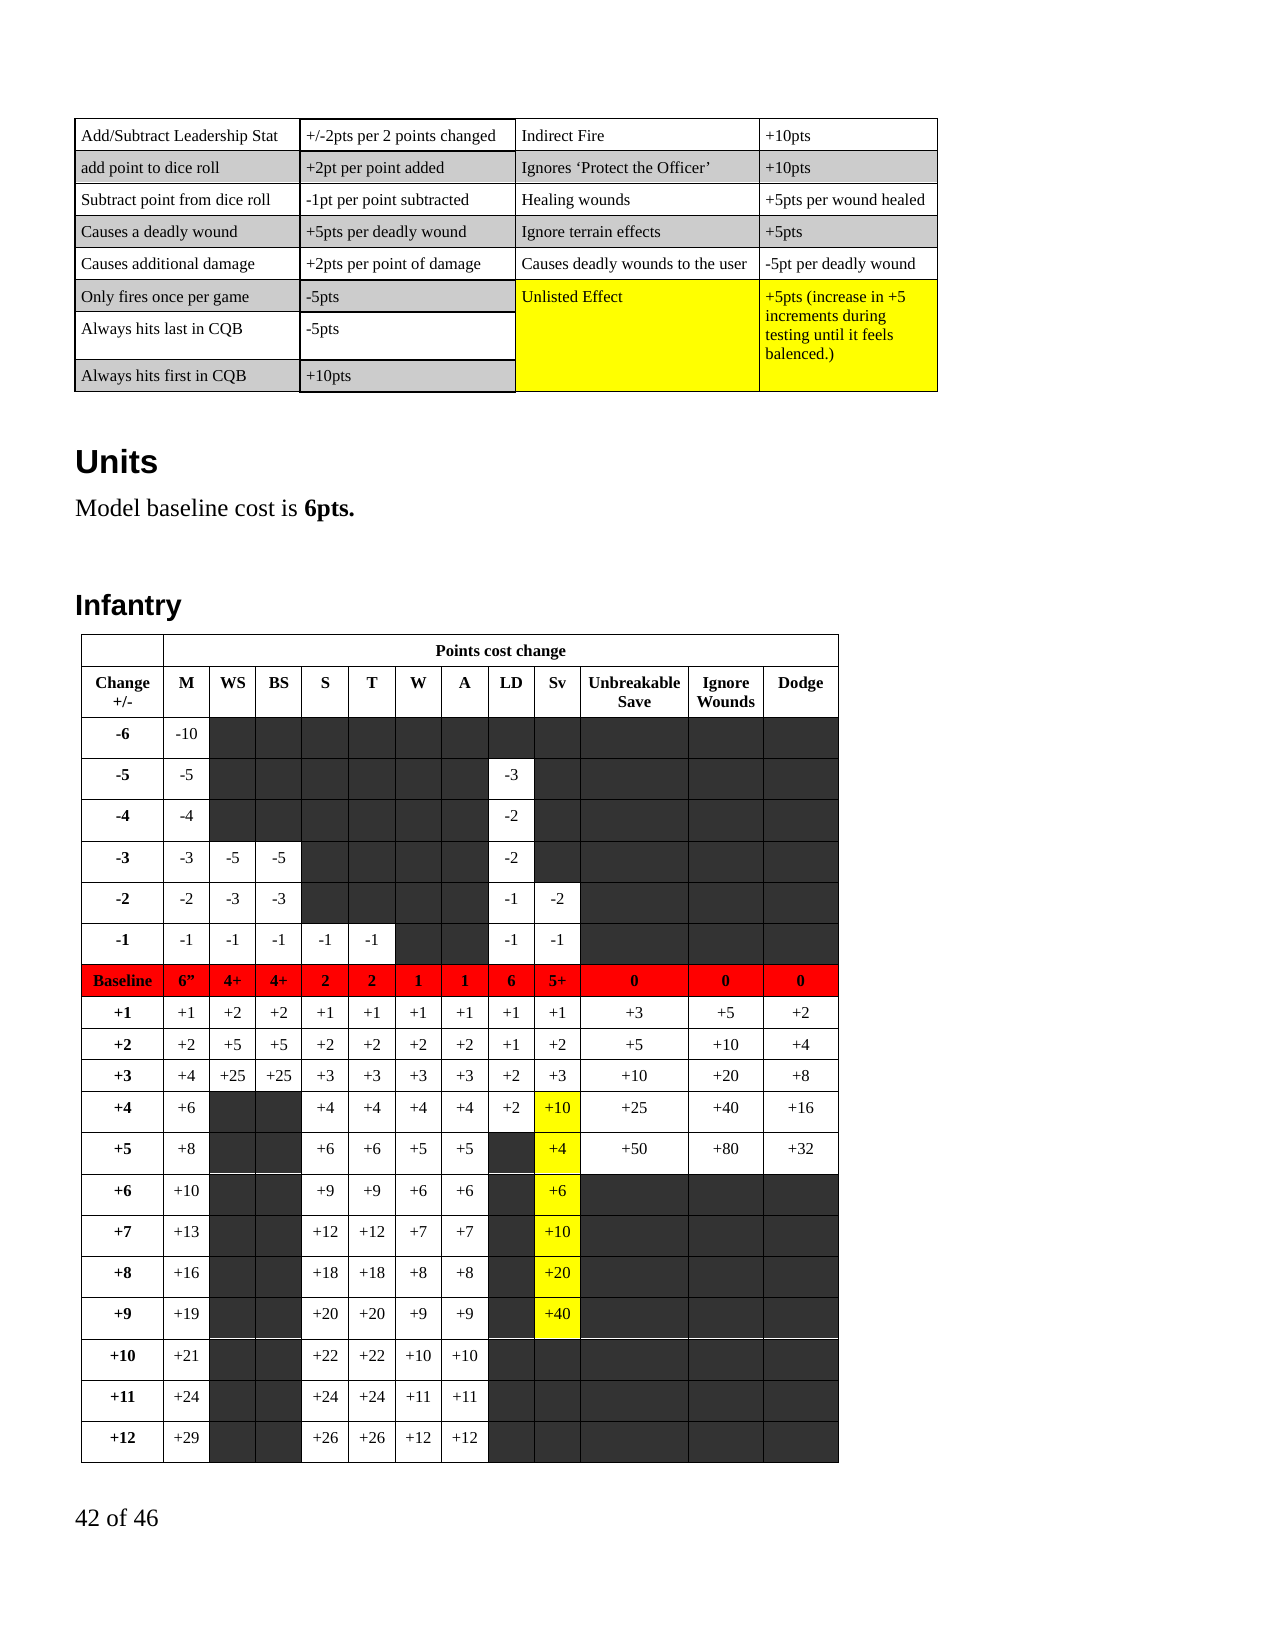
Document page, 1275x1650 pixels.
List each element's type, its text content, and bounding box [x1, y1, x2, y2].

table_cell -10 [164, 718, 209, 758]
table_cell [210, 800, 255, 841]
table_cell [581, 842, 688, 882]
table_cell +10 [82, 1340, 163, 1380]
table_cell -4 [82, 800, 163, 841]
table_cell -2 [82, 883, 163, 923]
table_cell +9 [396, 1298, 441, 1338]
table_cell +10 [442, 1340, 488, 1380]
table_cell +3 [581, 997, 688, 1028]
table_cell [210, 1216, 255, 1256]
table_cell +13 [164, 1216, 209, 1256]
table_cell [256, 759, 301, 799]
table_cell [581, 1381, 688, 1421]
table_cell +2 [210, 997, 255, 1028]
table_cell [535, 1422, 580, 1462]
table_cell +1 [349, 997, 395, 1028]
table_cell +10 [581, 1060, 688, 1091]
table_cell [302, 842, 348, 882]
table_cell -3 [256, 883, 301, 923]
table_cell -3 [82, 842, 163, 882]
table_cell +2pt per point added [301, 152, 515, 182]
table_cell [349, 759, 395, 799]
table_cell +1 [302, 997, 348, 1028]
table_cell [210, 1175, 255, 1215]
table_cell +8 [164, 1133, 209, 1173]
table_cell 4+ [256, 965, 301, 996]
table_cell [349, 842, 395, 882]
table_cell [349, 718, 395, 758]
table_cell [210, 1257, 255, 1297]
table_cell 4+ [210, 965, 255, 996]
table_cell +21 [164, 1340, 209, 1380]
table_cell +22 [349, 1340, 395, 1380]
table_cell +7 [82, 1216, 163, 1256]
table_cell -1 [349, 924, 395, 964]
table_cell +2 [164, 1029, 209, 1059]
table_cell -1 [535, 924, 580, 964]
table_cell [210, 1092, 255, 1132]
table_cell +1 [396, 997, 441, 1028]
table_cell -1 [210, 924, 255, 964]
table_cell +2 [489, 1060, 534, 1091]
table_cell -5 [210, 842, 255, 882]
table_cell -2 [164, 883, 209, 923]
table_cell Change +/- [82, 667, 163, 717]
table_cell +20 [535, 1257, 580, 1297]
table_cell [210, 1340, 255, 1380]
table_cell +1 [535, 997, 580, 1028]
table_cell +9 [302, 1175, 348, 1215]
table_cell +16 [764, 1092, 838, 1132]
table_cell -1 [302, 924, 348, 964]
table_cell [442, 800, 488, 841]
table_cell +4 [164, 1060, 209, 1091]
table_cell +4 [764, 1029, 838, 1059]
table_cell +4 [302, 1092, 348, 1132]
table_cell [256, 718, 301, 758]
table_cell [764, 1340, 838, 1380]
table_cell -5 [82, 759, 163, 799]
table_cell -3 [489, 759, 534, 799]
table_cell +4 [82, 1092, 163, 1132]
table_cell [210, 1381, 255, 1421]
table_cell [210, 1298, 255, 1338]
table_cell +11 [82, 1381, 163, 1421]
table_cell +26 [349, 1422, 395, 1462]
table_cell BS [256, 667, 301, 717]
table_cell +2 [256, 997, 301, 1028]
table_cell -2 [489, 842, 534, 882]
table_cell +26 [302, 1422, 348, 1462]
table_cell +18 [302, 1257, 348, 1297]
table_header [82, 635, 163, 666]
table_cell +1 [442, 997, 488, 1028]
table_cell [689, 883, 763, 923]
table_cell [535, 718, 580, 758]
table_cell [442, 759, 488, 799]
table_cell 5+ [535, 965, 580, 996]
table_cell +2 [396, 1029, 441, 1059]
table_cell [256, 1340, 301, 1380]
table_cell +11 [442, 1381, 488, 1421]
table_cell +2 [489, 1092, 534, 1132]
table_cell +25 [210, 1060, 255, 1091]
table_cell [256, 1381, 301, 1421]
table_cell +5 [581, 1029, 688, 1059]
table_cell M [164, 667, 209, 717]
table_cell [689, 1340, 763, 1380]
table_cell [689, 1216, 763, 1256]
table_cell [489, 718, 534, 758]
table_cell +1 [82, 997, 163, 1028]
table_cell [349, 800, 395, 841]
table_cell [442, 842, 488, 882]
table_cell -5 [256, 842, 301, 882]
table_cell +12 [302, 1216, 348, 1256]
table_cell [489, 1257, 534, 1297]
table_cell [489, 1216, 534, 1256]
table_cell +8 [396, 1257, 441, 1297]
table_cell -1pt per point subtracted [301, 184, 515, 215]
table_cell -1 [82, 924, 163, 964]
table_cell [396, 924, 441, 964]
table_cell LD [489, 667, 534, 717]
table_cell Dodge [764, 667, 838, 717]
table_cell Ignores ‘Protect the Officer’ [516, 151, 759, 182]
table_cell Causes a deadly wound [76, 216, 299, 247]
table_cell +24 [302, 1381, 348, 1421]
table_cell [256, 1298, 301, 1338]
table_cell +80 [689, 1133, 763, 1173]
table_cell +4 [535, 1133, 580, 1173]
table_cell [689, 800, 763, 841]
table_cell +9 [442, 1298, 488, 1338]
table_cell +3 [535, 1060, 580, 1091]
table_cell 6 [489, 965, 534, 996]
table_cell +3 [349, 1060, 395, 1091]
table_cell [581, 1257, 688, 1297]
table_cell +6 [302, 1133, 348, 1173]
table_cell +50 [581, 1133, 688, 1173]
table_cell [689, 718, 763, 758]
table_cell [535, 759, 580, 799]
table_cell +9 [82, 1298, 163, 1338]
table_cell -5pts [301, 281, 515, 311]
table_cell 2 [302, 965, 348, 996]
table_cell +25 [581, 1092, 688, 1132]
table_cell [442, 924, 488, 964]
table_cell +9 [349, 1175, 395, 1215]
table_cell [689, 1175, 763, 1215]
table_cell [535, 1381, 580, 1421]
table_cell Unlisted Effect [516, 280, 759, 391]
table_cell [256, 800, 301, 841]
table_cell 1 [442, 965, 488, 996]
table_cell -2 [535, 883, 580, 923]
table_cell 1 [396, 965, 441, 996]
table_cell +2 [349, 1029, 395, 1059]
table_cell +16 [164, 1257, 209, 1297]
table_cell 0 [689, 965, 763, 996]
table_cell Sv [535, 667, 580, 717]
table_cell [442, 718, 488, 758]
table_cell +24 [349, 1381, 395, 1421]
table_cell [396, 842, 441, 882]
table_cell [302, 800, 348, 841]
table_cell Ignore terrain effects [516, 216, 759, 247]
table_cell [689, 1257, 763, 1297]
table_cell Baseline [82, 965, 163, 996]
table_cell +4 [349, 1092, 395, 1132]
table_cell -3 [164, 842, 209, 882]
table_cell [581, 759, 688, 799]
table_cell Subtract point from dice roll [76, 184, 299, 215]
table_cell +1 [489, 997, 534, 1028]
table_cell +20 [302, 1298, 348, 1338]
table_cell [489, 1422, 534, 1462]
table_cell -2 [489, 800, 534, 841]
table_cell [210, 718, 255, 758]
table_cell +18 [349, 1257, 395, 1297]
table_cell [689, 1298, 763, 1338]
table_cell +5pts per wound healed [760, 184, 937, 215]
table_cell [210, 759, 255, 799]
table_cell +4 [442, 1092, 488, 1132]
table_cell [581, 1422, 688, 1462]
table_cell -5pt per deadly wound [760, 248, 937, 279]
table_cell +6 [396, 1175, 441, 1215]
table_cell +5 [210, 1029, 255, 1059]
table_cell +19 [164, 1298, 209, 1338]
table_cell Always hits first in CQB [76, 360, 299, 391]
table_cell [535, 800, 580, 841]
table_cell W [396, 667, 441, 717]
table_cell -6 [82, 718, 163, 758]
table_cell +11 [396, 1381, 441, 1421]
table_cell -1 [489, 924, 534, 964]
table_cell +10 [396, 1340, 441, 1380]
table_cell [396, 883, 441, 923]
table_cell [764, 1175, 838, 1215]
table_cell [535, 842, 580, 882]
table_cell -1 [256, 924, 301, 964]
table_cell +7 [442, 1216, 488, 1256]
table_cell WS [210, 667, 255, 717]
table_cell +12 [349, 1216, 395, 1256]
table_cell +1 [489, 1029, 534, 1059]
table_cell [689, 1381, 763, 1421]
table_cell [210, 1422, 255, 1462]
table_cell +8 [442, 1257, 488, 1297]
table_cell [396, 718, 441, 758]
table_cell +12 [82, 1422, 163, 1462]
table_cell +10 [535, 1092, 580, 1132]
table_cell +22 [302, 1340, 348, 1380]
table_cell +3 [302, 1060, 348, 1091]
table_cell +10pts [301, 361, 515, 391]
table_cell +5pts [760, 216, 937, 247]
table_cell A [442, 667, 488, 717]
table_cell +25 [256, 1060, 301, 1091]
table_cell [302, 718, 348, 758]
table_cell +10pts [760, 151, 937, 182]
table_cell +12 [442, 1422, 488, 1462]
table_header Points cost change [164, 635, 838, 666]
table_cell 0 [764, 965, 838, 996]
table_cell 2 [349, 965, 395, 996]
table_cell [256, 1092, 301, 1132]
table_cell [396, 800, 441, 841]
table_cell [581, 1340, 688, 1380]
text Model baseline cost is 6pts. [75, 493, 1200, 522]
table_cell +5 [442, 1133, 488, 1173]
table_cell +6 [164, 1092, 209, 1132]
table_cell +2 [764, 997, 838, 1028]
table_cell [764, 800, 838, 841]
table_cell [256, 1133, 301, 1173]
table_cell [396, 759, 441, 799]
table_cell +2 [302, 1029, 348, 1059]
table_cell +8 [82, 1257, 163, 1297]
table_cell [764, 759, 838, 799]
table_cell +/-2pts per 2 points changed [301, 120, 515, 150]
table_cell [764, 1422, 838, 1462]
table_cell T [349, 667, 395, 717]
table_cell +2 [535, 1029, 580, 1059]
table_cell +6 [349, 1133, 395, 1173]
table_cell [764, 1298, 838, 1338]
table_cell [489, 1381, 534, 1421]
table_cell 0 [581, 965, 688, 996]
table_cell [689, 842, 763, 882]
table_cell [581, 1298, 688, 1338]
table_cell Only fires once per game [76, 280, 299, 311]
table_cell +5pts per deadly wound [301, 216, 515, 247]
table_cell +1 [164, 997, 209, 1028]
table_cell [489, 1340, 534, 1380]
subtitle Units [75, 442, 1200, 481]
table_cell +2 [442, 1029, 488, 1059]
table_cell [764, 1216, 838, 1256]
table_cell -5 [164, 759, 209, 799]
table_cell +3 [442, 1060, 488, 1091]
table_cell -4 [164, 800, 209, 841]
table_cell +7 [396, 1216, 441, 1256]
table_cell [764, 718, 838, 758]
table_cell +20 [689, 1060, 763, 1091]
table_cell +20 [349, 1298, 395, 1338]
table_cell [302, 883, 348, 923]
table_cell [581, 1175, 688, 1215]
table_cell [581, 800, 688, 841]
table_cell +4 [396, 1092, 441, 1132]
table_cell +5 [82, 1133, 163, 1173]
table_cell [764, 883, 838, 923]
table_cell +40 [535, 1298, 580, 1338]
table_cell +10 [164, 1175, 209, 1215]
table_cell -3 [210, 883, 255, 923]
table_cell 6” [164, 965, 209, 996]
table_cell [581, 1216, 688, 1256]
table_cell S [302, 667, 348, 717]
table_cell +2pts per point of damage [301, 248, 515, 279]
table_cell Unbreakable Save [581, 667, 688, 717]
table_cell [489, 1298, 534, 1338]
table_cell +5 [396, 1133, 441, 1173]
table_cell Always hits last in CQB [76, 312, 299, 359]
table_cell [689, 759, 763, 799]
table_cell [581, 718, 688, 758]
table_cell +10pts [760, 119, 937, 150]
table_cell [256, 1175, 301, 1215]
table_cell +5 [689, 997, 763, 1028]
table_cell +3 [396, 1060, 441, 1091]
table_cell +5pts (increase in +5 increments during testing until it feels balenced.) [760, 280, 937, 391]
table_cell +10 [689, 1029, 763, 1059]
table_cell Add/Subtract Leadership Stat [76, 119, 299, 150]
table_cell [535, 1340, 580, 1380]
table_cell +32 [764, 1133, 838, 1173]
table_cell Indirect Fire [516, 119, 759, 150]
table_cell [210, 1133, 255, 1173]
table_cell +6 [442, 1175, 488, 1215]
table_cell +8 [764, 1060, 838, 1091]
table_cell [349, 883, 395, 923]
table_cell [489, 1175, 534, 1215]
table_cell [489, 1133, 534, 1173]
table_cell +12 [396, 1422, 441, 1462]
table_cell [256, 1216, 301, 1256]
table_cell +40 [689, 1092, 763, 1132]
table_cell [764, 1257, 838, 1297]
table_cell -1 [489, 883, 534, 923]
table_cell add point to dice roll [76, 151, 299, 182]
table_cell +3 [82, 1060, 163, 1091]
table_cell Causes additional damage [76, 248, 299, 279]
table_cell +29 [164, 1422, 209, 1462]
table_cell +24 [164, 1381, 209, 1421]
table_cell [689, 1422, 763, 1462]
table_cell [689, 924, 763, 964]
table_cell -5pts [301, 313, 515, 359]
table_cell [581, 883, 688, 923]
table_cell +10 [535, 1216, 580, 1256]
table_cell [302, 759, 348, 799]
table_cell [256, 1257, 301, 1297]
table_cell -1 [164, 924, 209, 964]
table_cell [764, 842, 838, 882]
subtitle Infantry [75, 588, 1200, 622]
table_cell [442, 883, 488, 923]
table_cell [581, 924, 688, 964]
table_cell [764, 1381, 838, 1421]
table_cell +2 [82, 1029, 163, 1059]
table_cell Causes deadly wounds to the user [516, 248, 759, 279]
table_cell Ignore Wounds [689, 667, 763, 717]
table_cell Healing wounds [516, 184, 759, 215]
table_cell +5 [256, 1029, 301, 1059]
table_cell [256, 1422, 301, 1462]
table_cell [764, 924, 838, 964]
table_cell +6 [535, 1175, 580, 1215]
table_cell +6 [82, 1175, 163, 1215]
